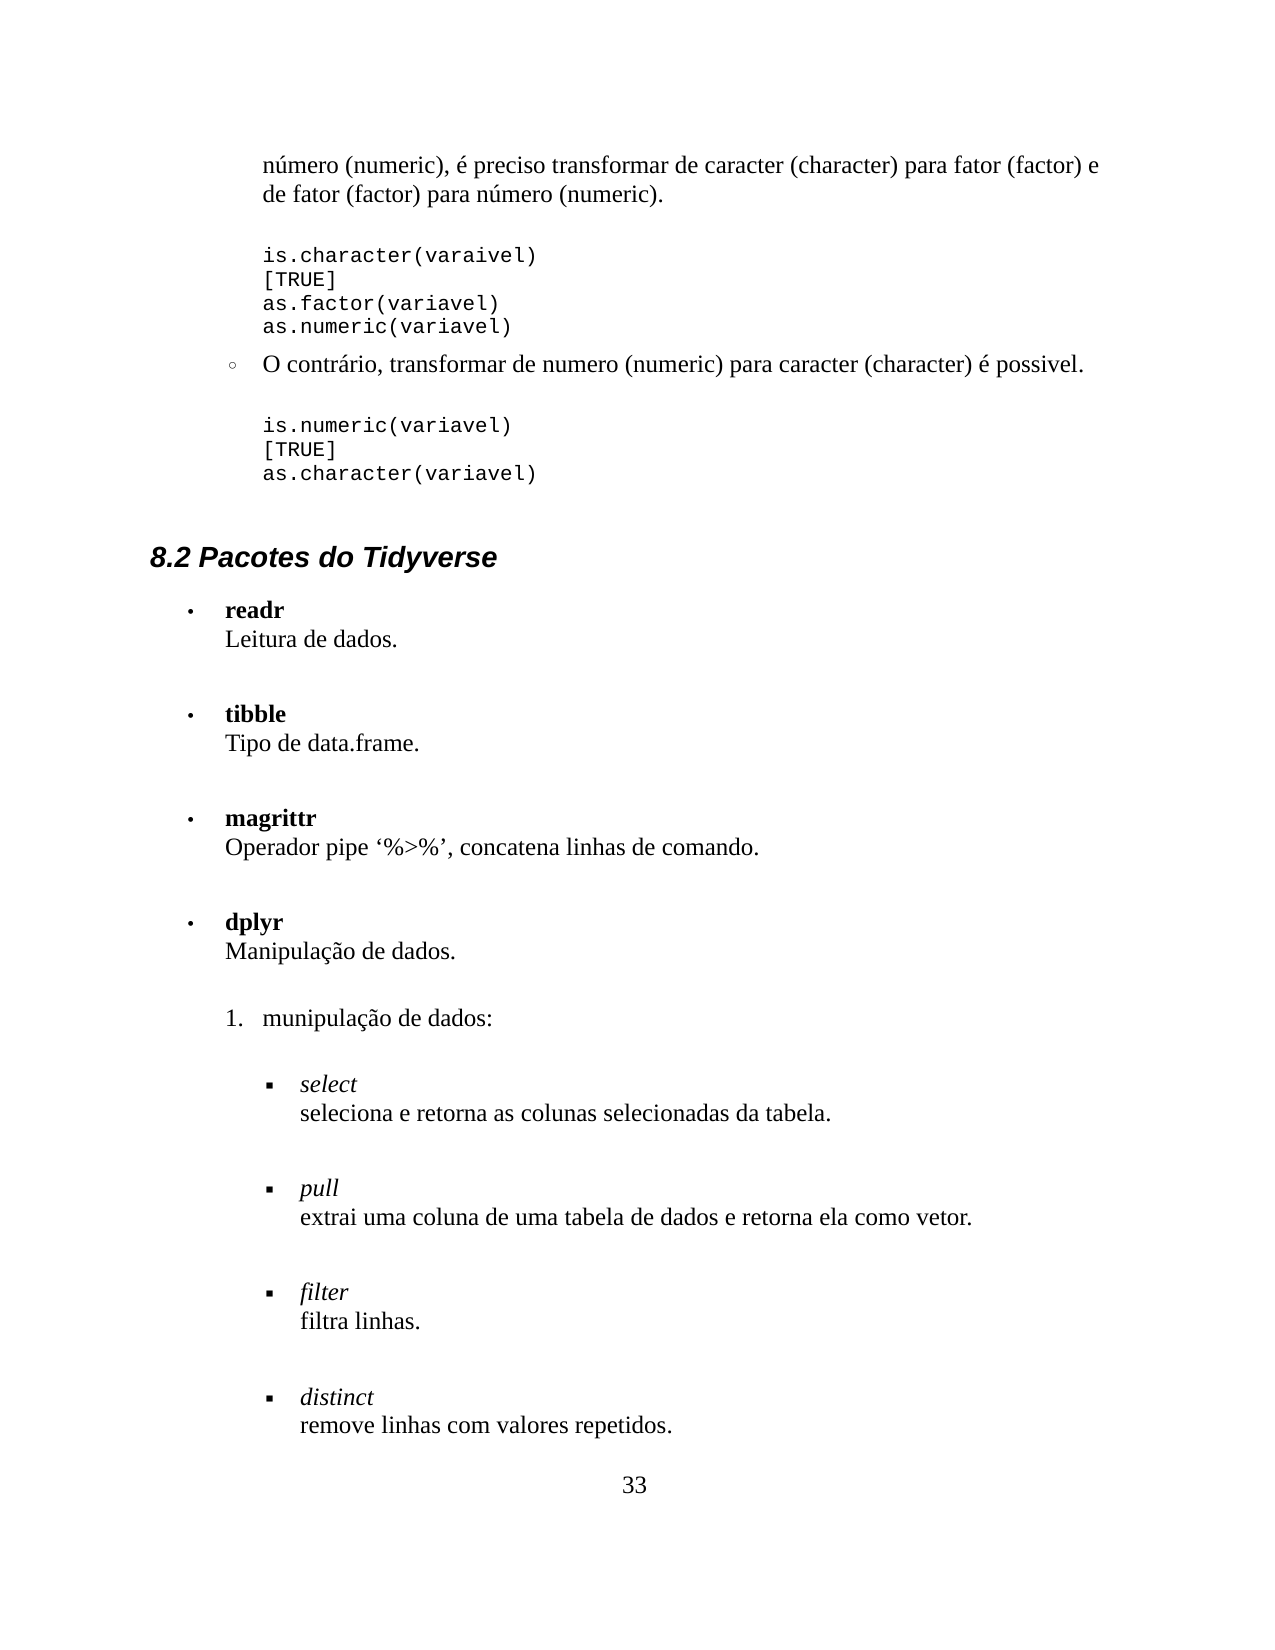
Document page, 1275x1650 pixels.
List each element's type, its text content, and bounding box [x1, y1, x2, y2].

list O contrário, transformar de numero (numeric) para caracter (character) é possivel. [225, 349, 1125, 406]
list número (numeric), é preciso transformar de caracter (character) para fator (factor) e de fator (factor) para número (numeric). [225, 150, 1125, 236]
list dplyr Manipulação de dados. [187, 907, 1125, 994]
list tibble Tipo de data.frame. [187, 699, 1125, 785]
list filter filtra linhas. [262, 1277, 1125, 1364]
list is.numeric(variavel) [225, 415, 1125, 439]
list readr Leitura de dados. [187, 595, 1125, 681]
list as.character(variavel) [225, 462, 1125, 486]
list as.numeric(variavel) [225, 316, 1125, 340]
list [TRUE] [225, 269, 1125, 292]
list select seleciona e retorna as colunas selecionadas da tabela. [262, 1069, 1125, 1155]
list magrittr Operador pipe ‘%>%’, concatena linhas de comando. [187, 803, 1125, 889]
list distinct remove linhas com valores repetidos. [262, 1382, 1125, 1439]
list munipulação de dados: [225, 1003, 1125, 1060]
list [TRUE] [225, 439, 1125, 462]
list pull extrai uma coluna de uma tabela de dados e retorna ela como vetor. [262, 1173, 1125, 1259]
subtitle 8.2 Pacotes do Tidyverse [150, 540, 1125, 573]
list as.factor(variavel) [225, 292, 1125, 316]
list is.character(varaivel) [225, 245, 1125, 269]
